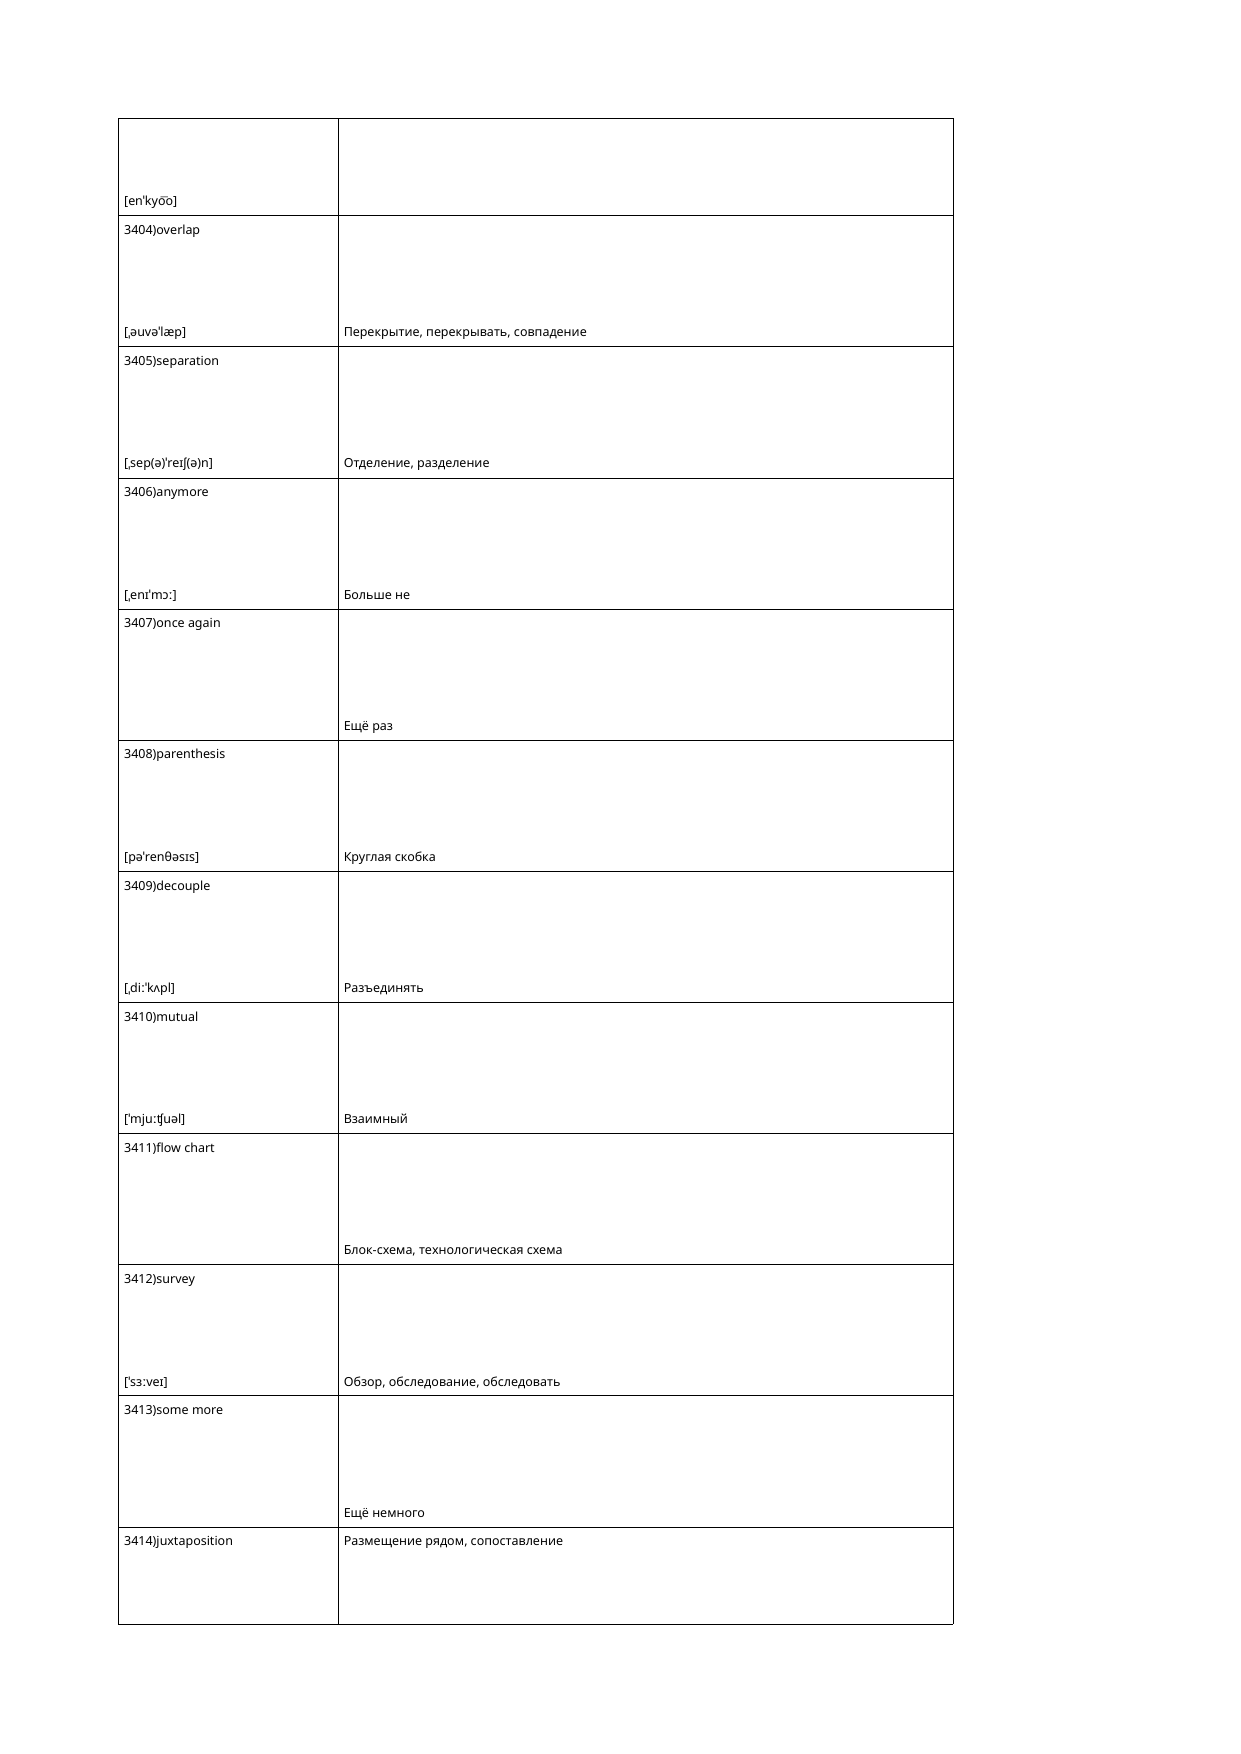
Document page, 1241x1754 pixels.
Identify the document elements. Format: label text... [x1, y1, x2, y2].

table_cell Перекрытие, перекрывать, совпадение [339, 216, 953, 346]
table_cell Больше не [339, 479, 953, 608]
table_cell 3408)parenthesis [pəˈrenθəsɪs] [119, 741, 338, 871]
table_cell Ещё раз [339, 610, 953, 740]
table_cell 3411)flow chart [119, 1134, 338, 1264]
table_cell [339, 119, 953, 215]
table_cell 3407)once again [119, 610, 338, 740]
table_cell Разъединять [339, 872, 953, 1002]
table_cell 3412)survey [ˈsɜːveɪ] [119, 1265, 338, 1395]
table_cell Обзор, обследование, обследовать [339, 1265, 953, 1395]
table_cell [enˈkyo͞o] [119, 119, 338, 215]
table_cell Ещё немного [339, 1396, 953, 1527]
table_cell 3405)separation [ˌsep(ə)ˈreɪʃ(ə)n] [119, 347, 338, 477]
table_cell Размещение рядом, сопоставление [339, 1528, 953, 1623]
table_cell Круглая скобка [339, 741, 953, 871]
table_cell Блок-схема, технологическая схема [339, 1134, 953, 1264]
table_cell 3406)anymore [ˌenɪˈmɔː] [119, 479, 338, 608]
table_cell Отделение, разделение [339, 347, 953, 477]
table_cell 3410)mutual [ˈmjuːʧuəl] [119, 1003, 338, 1133]
table_cell 3414)juxtaposition [119, 1528, 338, 1623]
table_cell 3404)overlap [ˌəuvəˈlæp] [119, 216, 338, 346]
table_cell 3409)decouple [ˌdiːˈkʌpl] [119, 872, 338, 1002]
table_cell 3413)some more [119, 1396, 338, 1527]
table_cell Взаимный [339, 1003, 953, 1133]
